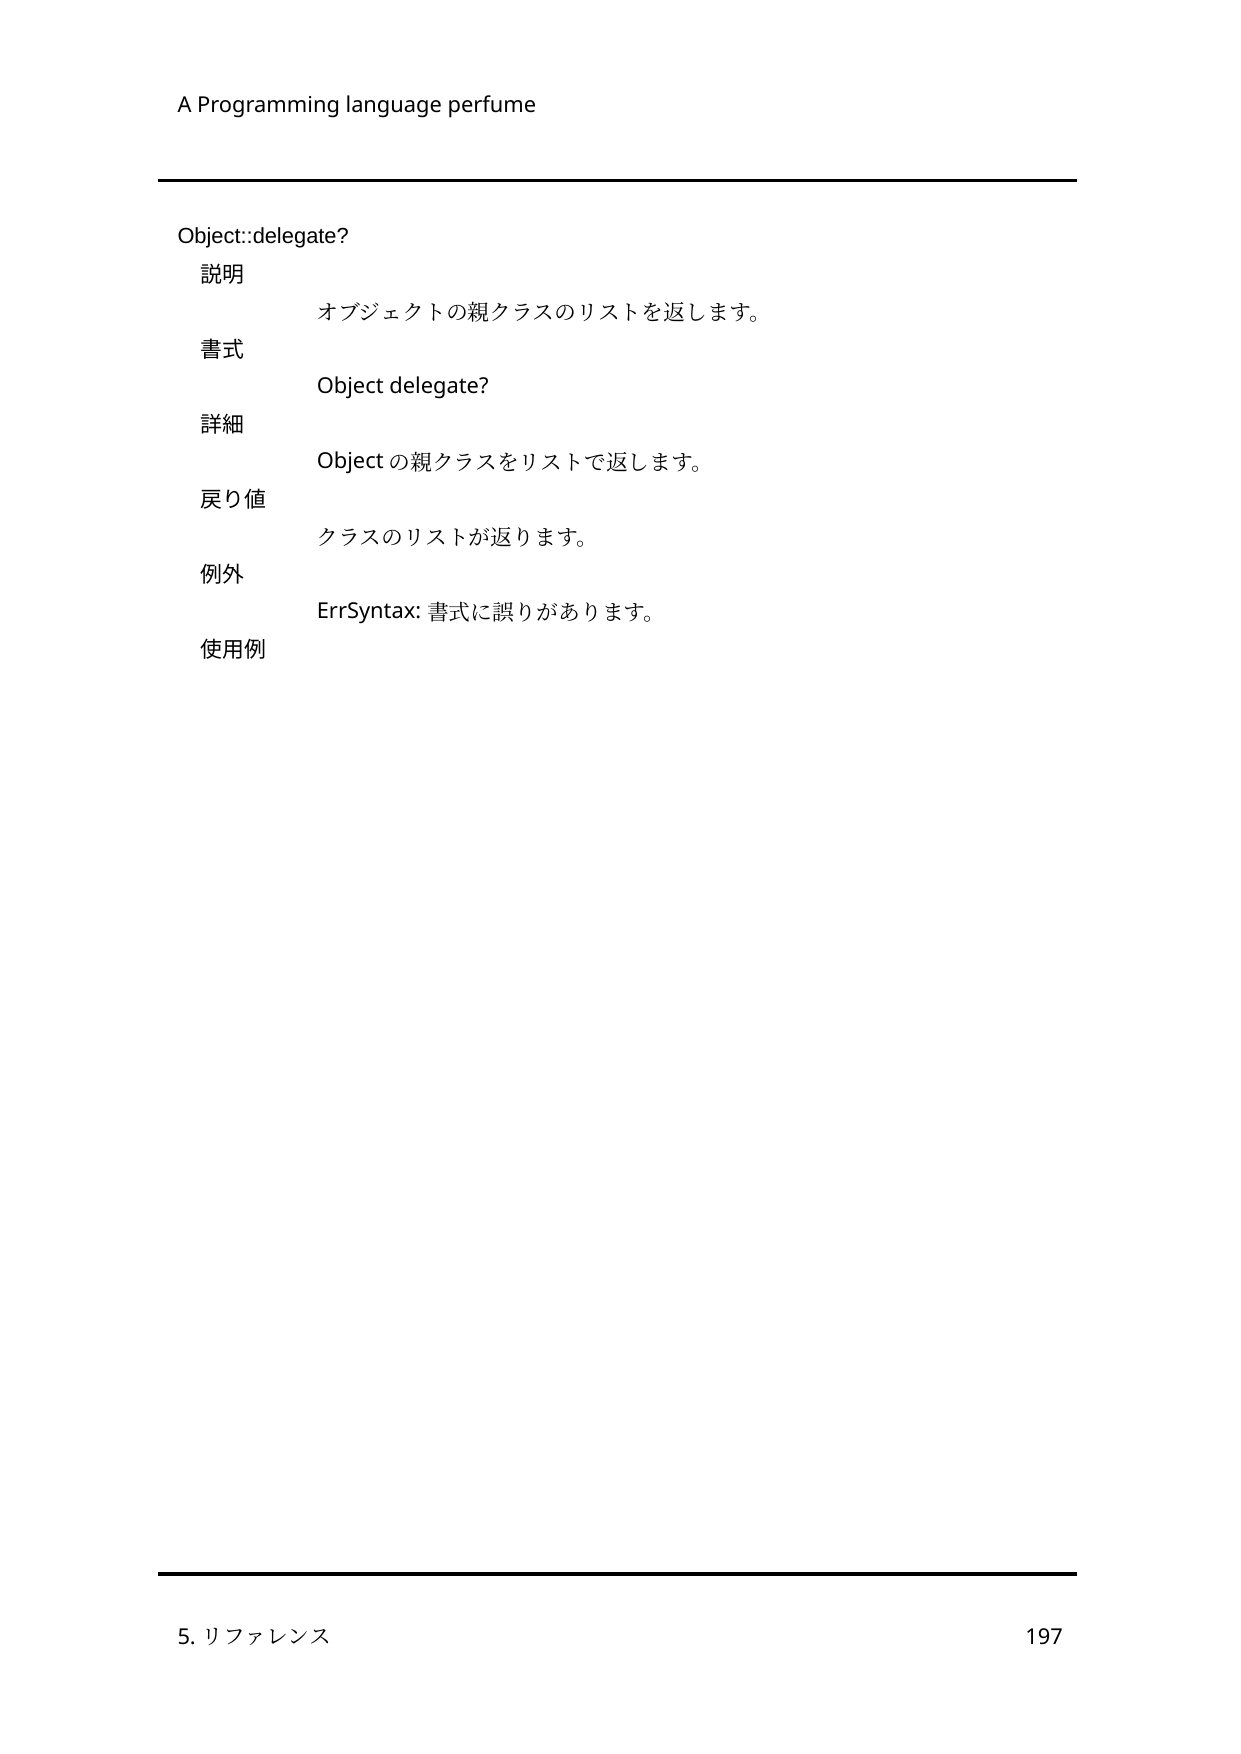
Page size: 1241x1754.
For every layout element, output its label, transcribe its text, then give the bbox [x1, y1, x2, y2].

table_header 説明 [200, 254, 317, 329]
table_cell Objectの親クラスをリストで返します。 [317, 404, 1063, 479]
table_cell 使用例 [200, 629, 317, 704]
table_cell Object delegate? [317, 329, 1063, 404]
table_cell 詳細 [200, 404, 317, 479]
table_cell クラスのリストが返ります。 [317, 479, 1063, 554]
table_cell 戻り値 [200, 479, 317, 554]
table_cell 書式 [200, 329, 317, 404]
subtitle Object::delegate? [177, 217, 1063, 254]
table_header オブジェクトの親クラスのリストを返します。 [317, 254, 1063, 329]
table_cell ErrSyntax: 書式に誤りがあります。 [317, 554, 1063, 629]
table_cell 例外 [200, 554, 317, 629]
table_cell [317, 629, 1063, 704]
